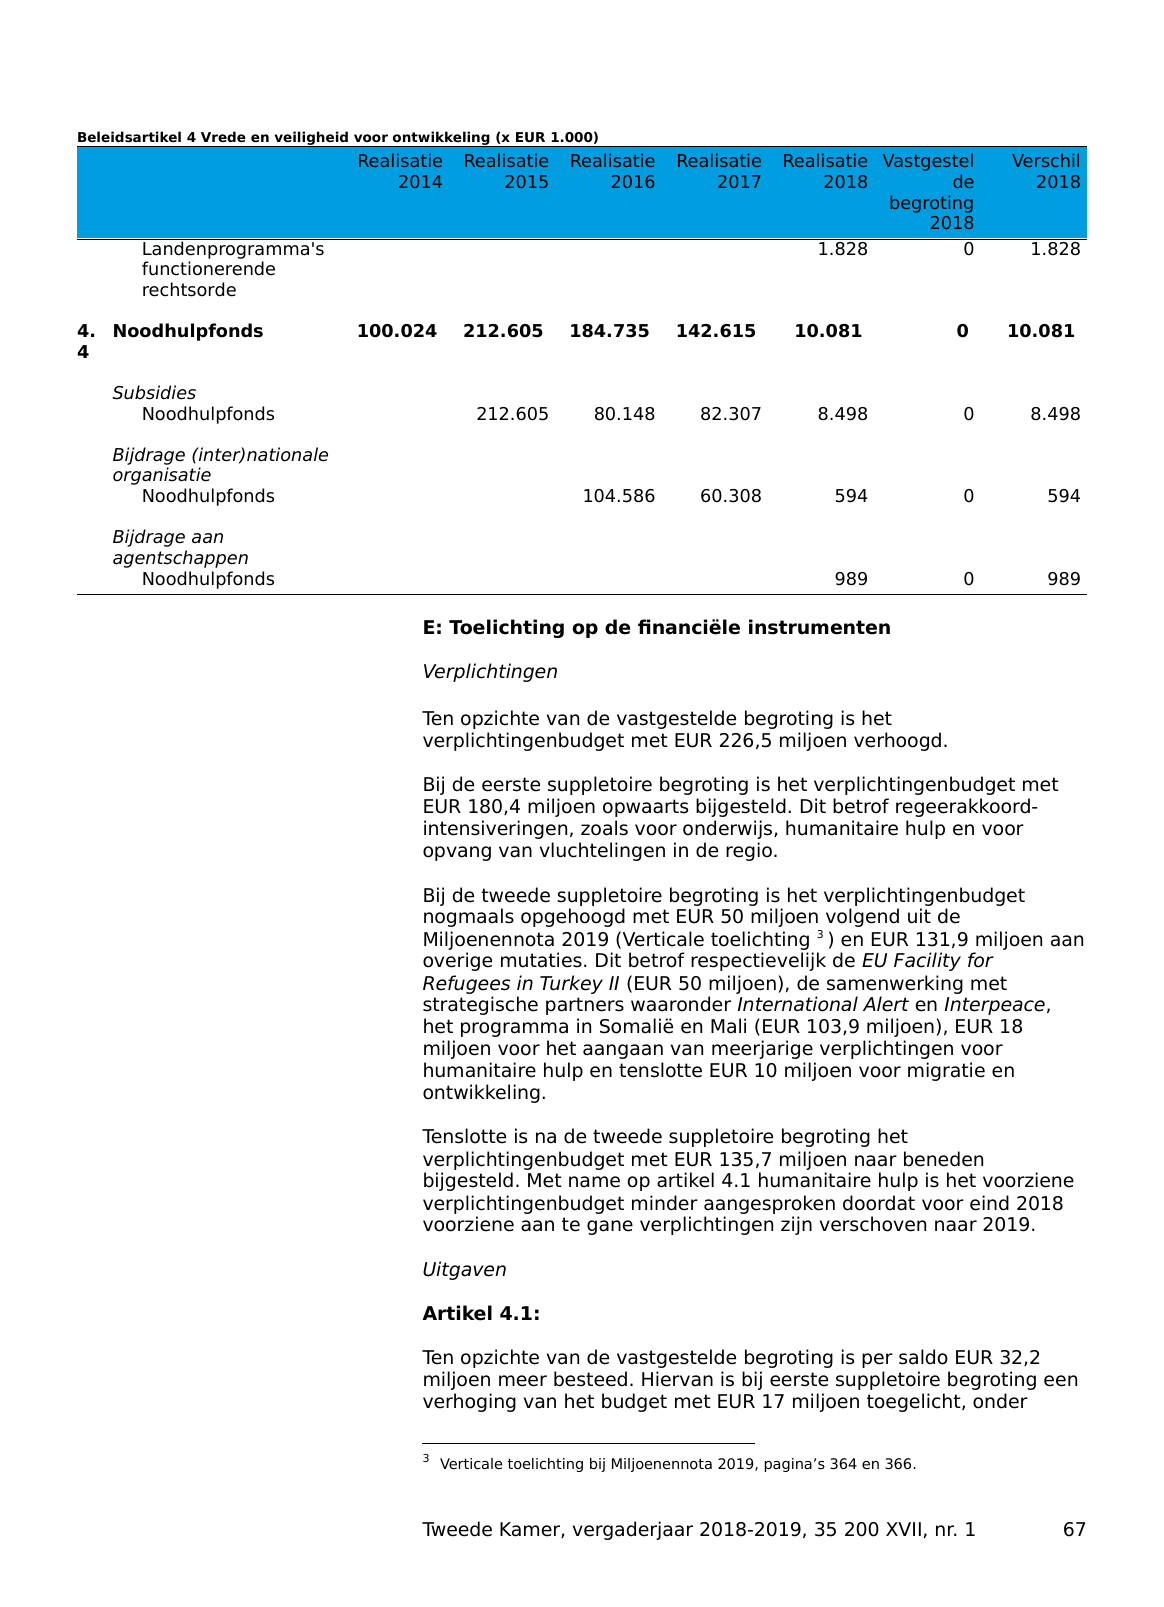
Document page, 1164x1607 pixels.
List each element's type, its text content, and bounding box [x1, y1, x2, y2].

table_cell [343, 424, 449, 445]
table_cell [874, 362, 980, 383]
table_cell [77, 147, 342, 238]
table_cell [106, 300, 136, 321]
table_cell Bijdrage aan agentschappen [106, 527, 342, 568]
table_cell Realisatie 2014 [343, 147, 449, 238]
table_cell [874, 527, 980, 568]
table_cell Realisatie 2016 [555, 147, 661, 238]
table_cell 989 [768, 569, 874, 594]
table_cell 100.024 [343, 321, 449, 362]
table_cell [555, 424, 661, 445]
table_cell [136, 507, 342, 527]
table_cell 594 [980, 486, 1087, 507]
table_cell [343, 445, 449, 486]
table_cell [661, 300, 768, 321]
table_cell [874, 507, 980, 527]
table_cell [343, 507, 449, 527]
table_cell [449, 445, 555, 486]
table_cell [661, 445, 768, 486]
table_cell [768, 300, 874, 321]
text Verticale toelichting bij Miljoenennota 2019, pagina’s 364 en 366. [422, 1452, 1087, 1474]
table_cell [343, 404, 449, 424]
table_cell [343, 569, 449, 594]
table_cell [106, 404, 136, 424]
subtitle Verplichtingen [422, 661, 1087, 683]
table_cell 0 [874, 321, 980, 362]
table_cell [343, 383, 449, 403]
table_cell 10.081 [768, 321, 874, 362]
table_cell [77, 507, 106, 527]
table_cell [768, 445, 874, 486]
table_cell Realisatie 2015 [449, 147, 555, 238]
table_cell [77, 569, 106, 594]
table_cell [343, 362, 449, 383]
text Ten opzichte van de vastgestelde begroting is per saldo EUR 32,2 miljoen meer besteed. Hiervan is bij eerste suppletoire begroting een verhoging van het budget met EUR 17 miljoen toegelicht, onder [422, 1347, 1087, 1413]
table_cell [661, 240, 768, 300]
table_cell 0 [874, 240, 980, 300]
table_cell [343, 527, 449, 568]
table_cell [768, 424, 874, 445]
table_cell [106, 486, 136, 507]
table_cell [136, 300, 342, 321]
table_cell [77, 300, 106, 321]
table_cell 1.828 [768, 240, 874, 300]
table_cell [106, 507, 136, 527]
table_cell [77, 404, 106, 424]
table_cell [555, 300, 661, 321]
table_cell [343, 486, 449, 507]
table_cell [555, 240, 661, 300]
table_cell Bijdrage (inter)nationale organisatie [106, 445, 342, 486]
table_cell [555, 445, 661, 486]
table_cell [449, 507, 555, 527]
table_cell [555, 507, 661, 527]
table_cell [980, 445, 1087, 486]
table_cell 8.498 [980, 404, 1087, 424]
table_cell [449, 424, 555, 445]
table_cell [661, 362, 768, 383]
table_cell Noodhulpfonds [136, 404, 342, 424]
table_cell [136, 424, 342, 445]
table_cell 212.605 [449, 404, 555, 424]
text Tenslotte is na de tweede suppletoire begroting het verplichtingenbudget met EUR 135,7 miljoen naar beneden bijgesteld. Met name op artikel 4.1 humanitaire hulp is het voorziene verplichtingenbudget minder aangesproken doordat voor eind 2018 voorziene aan te gane verplichtingen zijn verschoven naar 2019. [422, 1126, 1087, 1236]
table_cell [343, 240, 449, 300]
table_cell 142.615 [661, 321, 768, 362]
table_cell Noodhulpfonds [136, 486, 342, 507]
table_cell [77, 445, 106, 486]
table_cell 4.4 [77, 321, 106, 362]
table_cell [555, 362, 661, 383]
table_cell [980, 383, 1087, 403]
table_cell [555, 527, 661, 568]
text Ten opzichte van de vastgestelde begroting is het verplichtingenbudget met EUR 226,5 miljoen verhoogd. [422, 708, 1087, 752]
table_cell [449, 486, 555, 507]
table_cell [768, 383, 874, 403]
table_cell 80.148 [555, 404, 661, 424]
table_cell 104.586 [555, 486, 661, 507]
table_cell 0 [874, 569, 980, 594]
table_cell [106, 569, 136, 594]
table_cell Realisatie 2018 [768, 147, 874, 238]
table_cell [77, 383, 106, 403]
table_cell [106, 362, 136, 383]
table_cell [768, 507, 874, 527]
table_cell [449, 383, 555, 403]
table_cell [449, 362, 555, 383]
table_cell [661, 507, 768, 527]
table_cell [661, 383, 768, 403]
table_cell 989 [980, 569, 1087, 594]
table_cell 8.498 [768, 404, 874, 424]
table_cell [449, 300, 555, 321]
text Bij de tweede suppletoire begroting is het verplichtingenbudget nogmaals opgehoogd met EUR 50 miljoen volgend uit de Miljoenennota 2019 (Verticale toelichting ) en EUR 131,9 miljoen aan overige mutaties. Dit betrof respectievelijk de EU Facility for Refugees in Turkey II (EUR 50 miljoen), de samenwerking met strategische partners waaronder International Alert en Interpeace, het programma in Somalië en Mali (EUR 103,9 miljoen), EUR 18 miljoen voor het aangaan van meerjarige verplichtingen voor humanitaire hulp en tenslotte EUR 10 miljoen voor migratie en ontwikkeling. [422, 884, 1087, 1104]
subtitle Uitgaven [422, 1258, 1087, 1281]
table_cell 1.828 [980, 240, 1087, 300]
table_cell [980, 300, 1087, 321]
table_cell Verschil 2018 [980, 147, 1087, 238]
table_cell [874, 424, 980, 445]
table_cell [980, 362, 1087, 383]
text Bij de eerste suppletoire begroting is het verplichtingenbudget met EUR 180,4 miljoen opwaarts bijgesteld. Dit betrof regeerakkoord-intensiveringen, zoals voor onderwijs, humanitaire hulp en voor opvang van vluchtelingen in de regio. [422, 774, 1087, 862]
table_cell 212.605 [449, 321, 555, 362]
table_cell [874, 445, 980, 486]
table_cell [555, 383, 661, 403]
table_cell [980, 507, 1087, 527]
table_cell [449, 527, 555, 568]
table_cell [874, 383, 980, 403]
table_cell 82.307 [661, 404, 768, 424]
table_cell [136, 362, 342, 383]
table_cell Subsidies [106, 383, 342, 403]
table_cell 184.735 [555, 321, 661, 362]
subtitle E: Toelichting op de financiële instrumenten [422, 617, 1087, 639]
table_cell Noodhulpfonds [136, 569, 342, 594]
table_cell [661, 569, 768, 594]
table_cell [980, 527, 1087, 568]
table_cell 10.081 [980, 321, 1087, 362]
table_cell Vastgestelde begroting 2018 [874, 147, 980, 238]
table_cell [555, 569, 661, 594]
table_cell [343, 300, 449, 321]
table_cell 0 [874, 404, 980, 424]
table_cell 594 [768, 486, 874, 507]
table_cell 0 [874, 486, 980, 507]
table_cell [980, 424, 1087, 445]
table_cell [661, 527, 768, 568]
table_cell [77, 527, 106, 568]
table_cell [77, 362, 106, 383]
subtitle Artikel 4.1: [422, 1303, 1087, 1325]
table_cell [77, 424, 106, 445]
table_cell Landenprogramma's functionerende rechtsorde [136, 240, 342, 300]
table_cell [661, 424, 768, 445]
table_cell [449, 240, 555, 300]
table_cell [77, 486, 106, 507]
table_cell [768, 362, 874, 383]
table_cell Noodhulpfonds [106, 321, 342, 362]
table_cell 60.308 [661, 486, 768, 507]
table_header Beleidsartikel 4 Vrede en veiligheid voor ontwikkeling (x EUR 1.000) [77, 130, 1087, 146]
table_cell [106, 240, 136, 300]
table_cell [874, 300, 980, 321]
table_cell [768, 527, 874, 568]
table_cell [77, 240, 106, 300]
table_cell [106, 424, 136, 445]
table_cell [449, 569, 555, 594]
table_cell Realisatie 2017 [661, 147, 768, 238]
